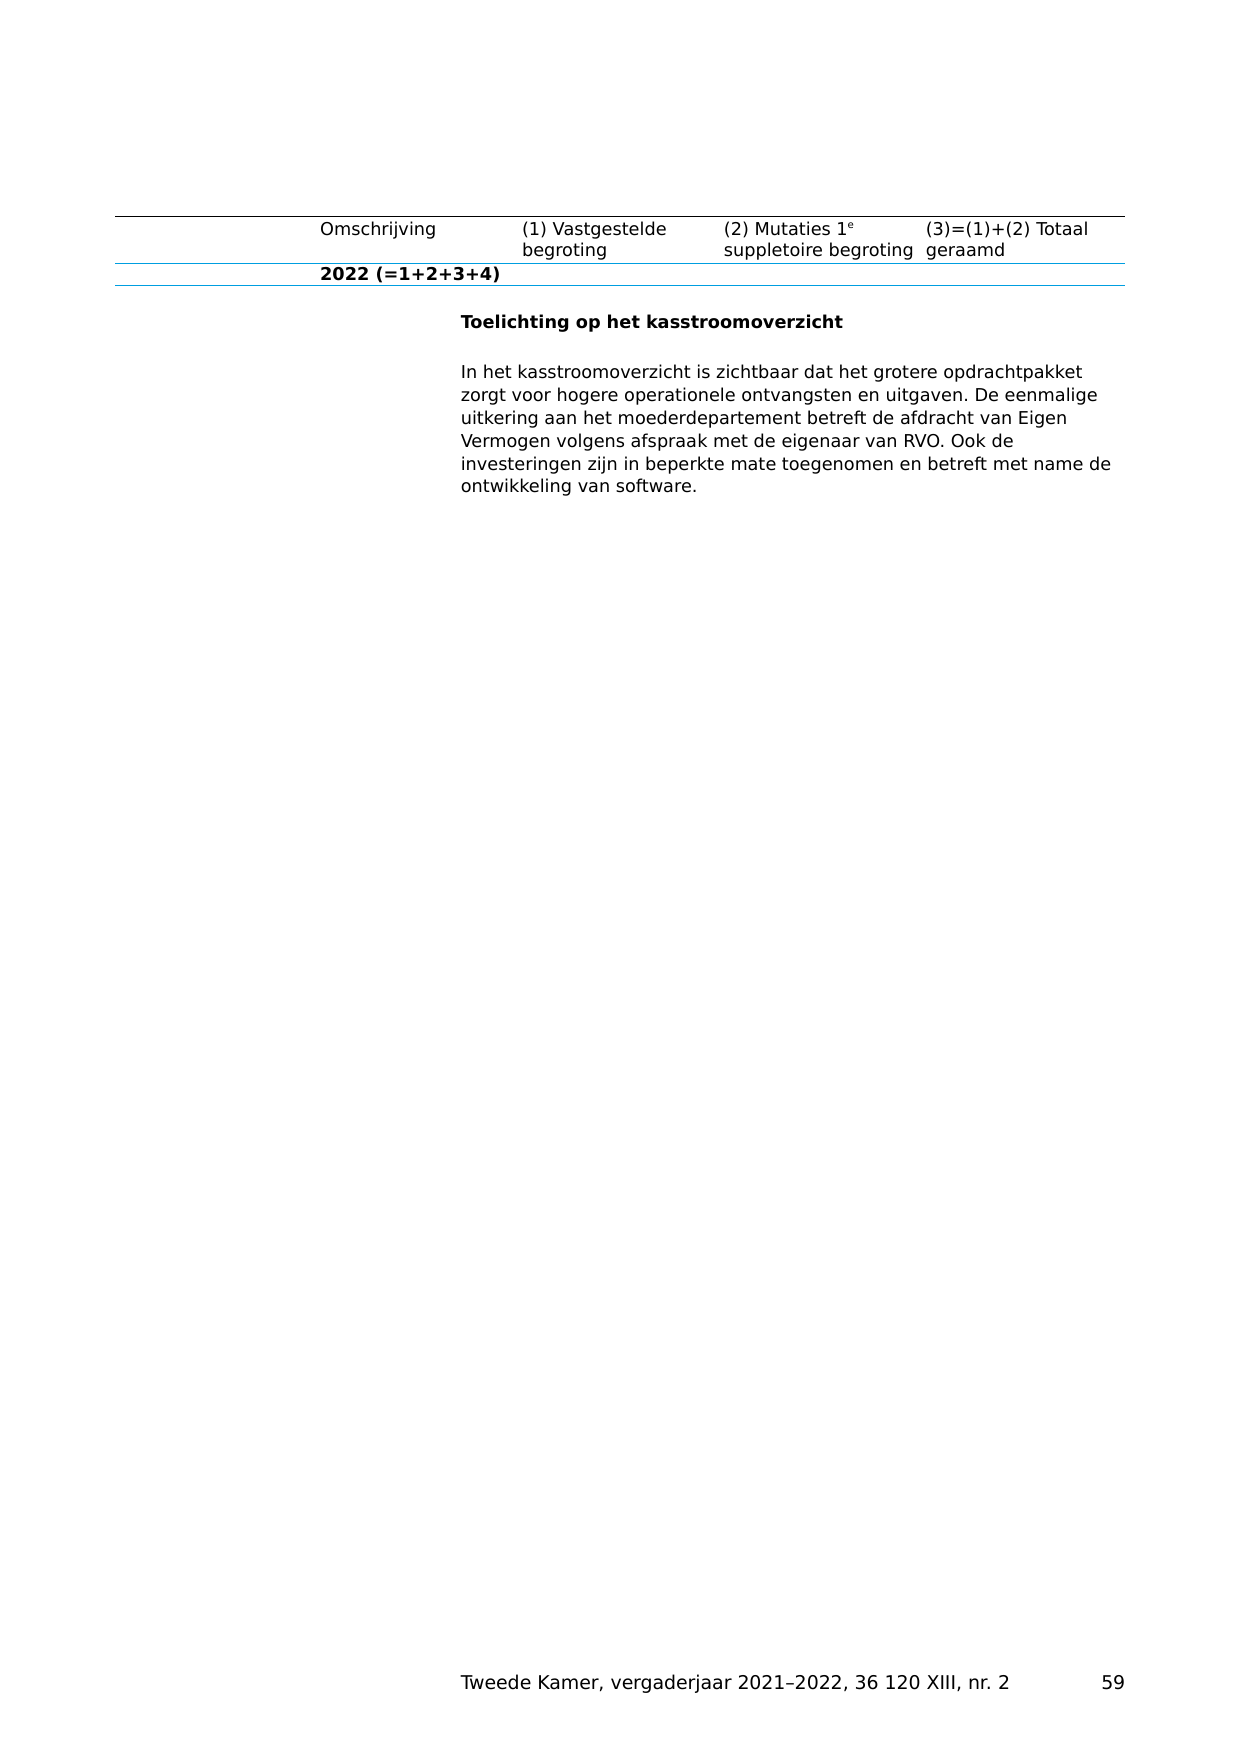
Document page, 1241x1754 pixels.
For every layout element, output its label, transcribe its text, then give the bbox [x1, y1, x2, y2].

table_cell (1) Vastgestelde begroting [519, 217, 721, 263]
table_cell (2) Mutaties 1e suppletoire begroting [721, 217, 923, 263]
table_cell 2022 (=1+2+3+4) [317, 264, 519, 284]
text In het kasstroomoverzicht is zichtbaar dat het grotere opdrachtpakket zorgt voor hogere operationele ontvangsten en uitgaven. De eenmalige uitkering aan het moederdepartement betreft de afdracht van Eigen Vermogen volgens afspraak met de eigenaar van RVO. Ook de investeringen zijn in beperkte mate toegenomen en betreft met name de ontwikkeling van software. [461, 360, 1125, 497]
table_cell [115, 217, 317, 263]
table_cell [923, 264, 1125, 284]
table_cell [721, 264, 923, 284]
table_cell (3)=(1)+(2) Totaal geraamd [923, 217, 1125, 263]
table_header Tabel 33 Kasstroomoverzicht (bedragen x € 1.000) [115, 191, 1125, 216]
text Toelichting op het kasstroomoverzicht [461, 310, 1125, 333]
table_cell Omschrijving [317, 217, 519, 263]
table_cell [519, 264, 721, 284]
table_cell [115, 264, 317, 284]
